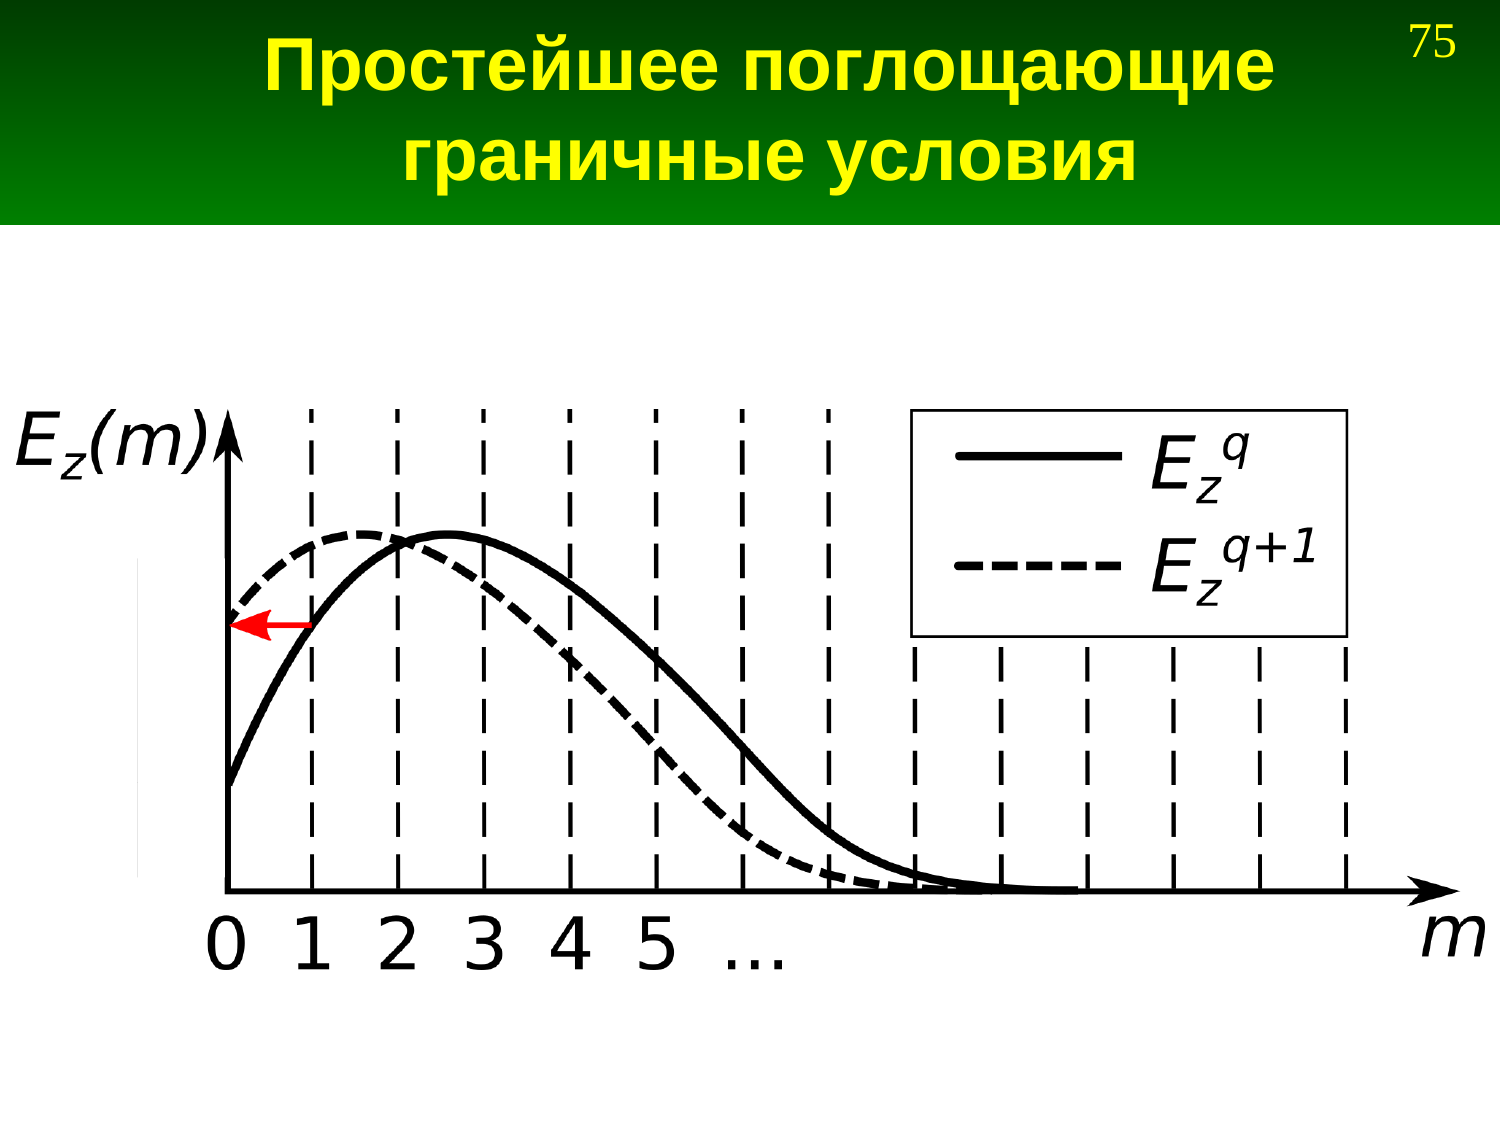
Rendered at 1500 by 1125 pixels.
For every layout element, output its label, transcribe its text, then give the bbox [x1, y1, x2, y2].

title Простейшее поглощающие граничные условия [100, 7, 1441, 204]
picture [16, 409, 1485, 970]
